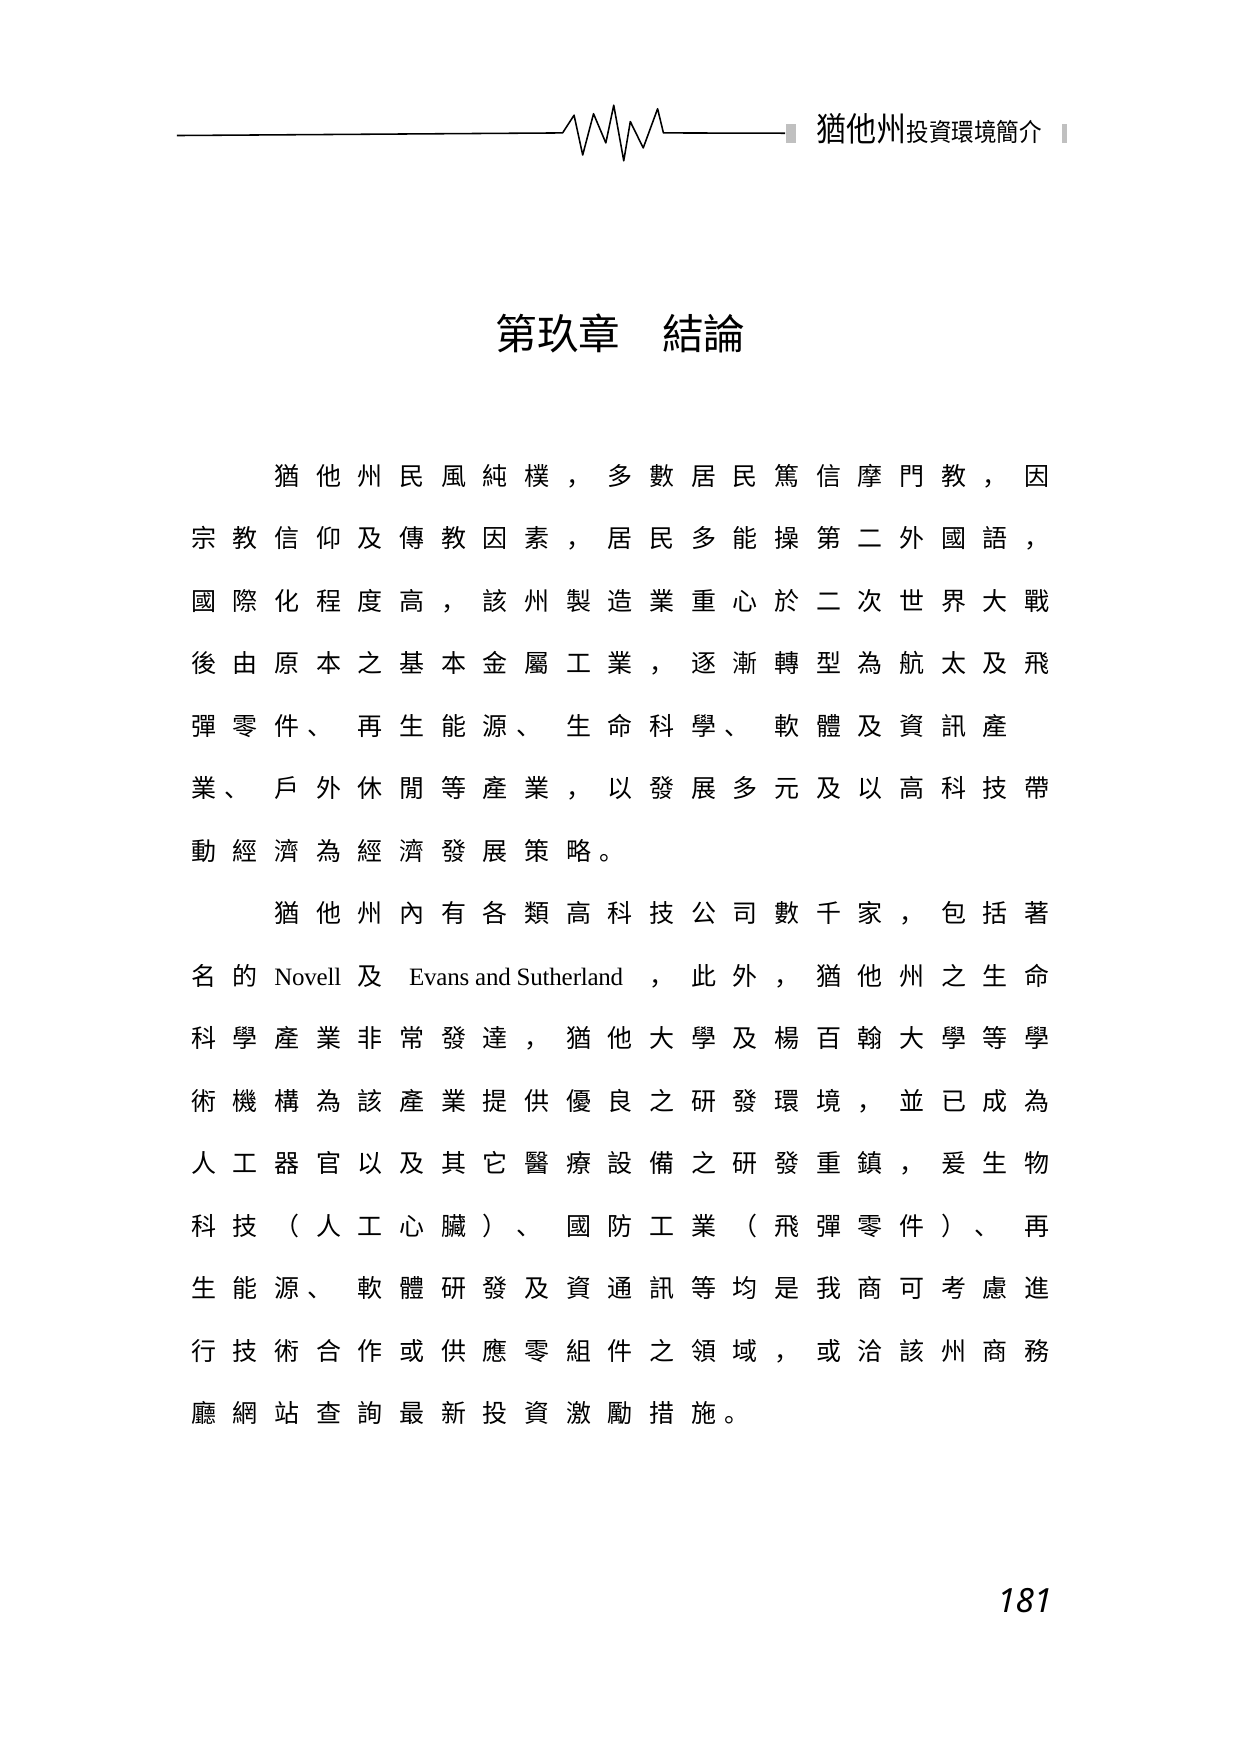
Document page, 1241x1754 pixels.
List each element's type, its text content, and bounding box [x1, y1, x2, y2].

text 猶他州內有各類高科技公司數千家，包括著名的Novell及Evans and Sutherland，此外，猶他州之生命科學產業非常發達，猶他大學及楊百翰大學等學術機構為該產業提供優良之研發環境，並已成為人工器官以及其它醫療設備之研發重鎮，爰生物科技（人工心臟）、國防工業（飛彈零件）、再生能源、軟體研發及資通訊等均是我商可考慮進行技術合作或供應零組件之領域，或洽該州商務廳網站查詢最新投資激勵措施。 [183, 870, 1058, 1433]
text 第玖章 結論 [183, 290, 1058, 352]
text 猶他州民風純樸，多數居民篤信摩門教，因宗教信仰及傳教因素，居民多能操第二外國語，國際化程度高，該州製造業重心於二次世界大戰後由原本之基本金屬工業，逐漸轉型為航太及飛彈零件、再生能源、生命科學、軟體及資訊產業、戶外休閒等產業，以發展多元及以高科技帶動經濟為經濟發展策略。 [183, 433, 1058, 870]
